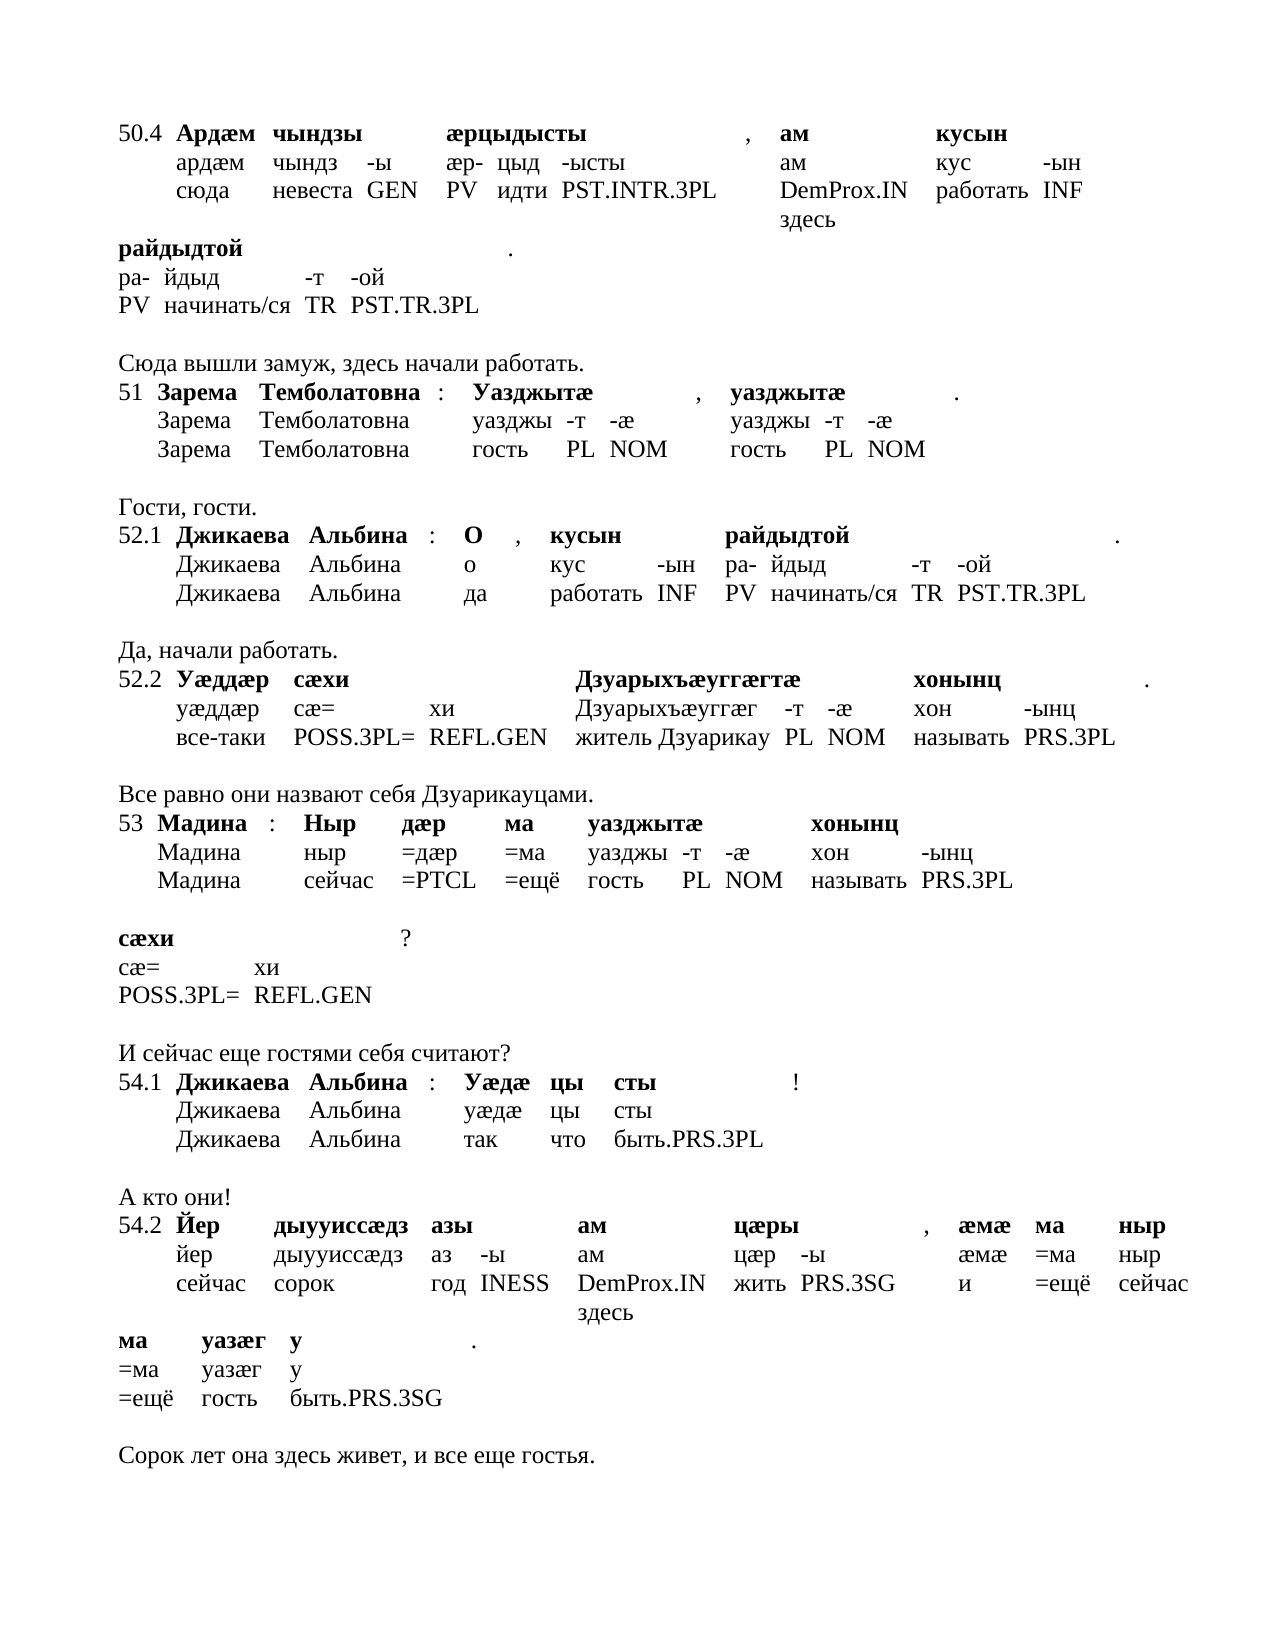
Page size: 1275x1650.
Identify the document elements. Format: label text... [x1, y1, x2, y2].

text Мадина [157, 837, 241, 866]
text сæхи [293, 664, 562, 693]
text -ы [367, 147, 418, 176]
text : [429, 521, 450, 549]
text : [269, 808, 290, 837]
text Темболатовна [259, 377, 423, 406]
text æмæ [958, 1239, 1007, 1268]
text -æ [827, 693, 886, 722]
text быть.PRS.3PL [613, 1124, 764, 1153]
text =ещё [504, 866, 560, 894]
text PL [824, 434, 853, 463]
text PV [446, 176, 483, 204]
text О [463, 521, 501, 549]
text ма [504, 808, 574, 837]
text ардæм [176, 147, 245, 176]
text DemProx.IN [779, 176, 908, 204]
text уазæг [201, 1354, 262, 1383]
text . [471, 1326, 492, 1354]
text здесь [779, 204, 922, 233]
text йдыд [771, 549, 897, 578]
text -т [911, 549, 943, 578]
text -т [824, 406, 853, 434]
text 54.1 [118, 1067, 162, 1096]
text уазджы [472, 406, 552, 434]
text о [463, 549, 487, 578]
text уазджытæ [588, 808, 797, 837]
text , [515, 521, 536, 549]
text хонынц [913, 664, 1130, 693]
text ныр [1118, 1239, 1189, 1268]
text Уæддæр [176, 664, 279, 693]
text хи [254, 952, 373, 981]
text Альбина [308, 1067, 415, 1096]
text NOM [609, 434, 668, 463]
text хон [913, 693, 1010, 722]
text Дзуарыхъæуггæг [575, 693, 771, 722]
text Мадина [157, 866, 241, 894]
text называть [913, 722, 1010, 751]
text -ынц [921, 837, 1013, 866]
text Альбина [308, 549, 401, 578]
text POSS.3PL= [293, 722, 415, 751]
text -ын [1043, 147, 1083, 176]
text NOM [867, 434, 926, 463]
text работать [936, 176, 1029, 204]
text REFL.GEN [429, 722, 548, 751]
text сты [613, 1096, 764, 1124]
text год [431, 1268, 466, 1297]
text дыууиссæдз [274, 1239, 403, 1268]
text сæ= [293, 693, 415, 722]
text Джикаева [176, 1124, 281, 1153]
text называть [811, 866, 907, 894]
text POSS.3PL= [118, 981, 240, 1009]
text чындзы [272, 118, 432, 147]
text æр- [446, 147, 483, 176]
text йер [176, 1239, 246, 1268]
text ам [779, 118, 922, 147]
text цæры [733, 1211, 909, 1239]
text ! [792, 1067, 813, 1096]
text йдыд [164, 262, 291, 291]
text , [695, 377, 716, 406]
text PL [566, 434, 596, 463]
text NOM [827, 722, 886, 751]
text Ныр [303, 808, 388, 837]
text DemProx.IN [577, 1268, 706, 1297]
text жить [733, 1268, 787, 1297]
text все-таки [176, 722, 266, 751]
text райдыдтой [725, 521, 1100, 549]
text сейчас [1118, 1268, 1189, 1297]
text азы [431, 1211, 564, 1239]
text . [507, 233, 528, 262]
text сейчас [176, 1268, 246, 1297]
text PRS.3PL [921, 866, 1013, 894]
text уазджы [588, 837, 668, 866]
text житель Дзуарикау [575, 722, 771, 751]
text =ма [1035, 1239, 1091, 1268]
text -т [566, 406, 596, 434]
text -ысты [561, 147, 717, 176]
text сты [613, 1067, 778, 1096]
text уазджы [730, 406, 811, 434]
text сорок [274, 1268, 403, 1297]
text ныр [303, 837, 374, 866]
text дыууиссæдз [274, 1211, 417, 1239]
text И сейчас еще гостями себя считают? [118, 1038, 1249, 1067]
text Альбина [308, 578, 401, 607]
text Дзуарыхъæуггæгтæ [575, 664, 899, 693]
text =ещё [1035, 1268, 1091, 1297]
text =ма [504, 837, 560, 866]
text INF [1043, 176, 1083, 204]
text INF [657, 578, 697, 607]
text INESS [480, 1268, 550, 1297]
text -т [304, 262, 337, 291]
text гость [588, 866, 668, 894]
text начинать/ся [164, 291, 291, 319]
text ма [118, 1326, 188, 1354]
text -ынц [1023, 693, 1116, 722]
text кус [936, 147, 1029, 176]
text цыд [497, 147, 548, 176]
text уæдæ [463, 1096, 522, 1124]
text Сюда вышли замуж, здесь начали работать. [118, 348, 1249, 377]
text кусын [936, 118, 1097, 147]
text цы [550, 1067, 600, 1096]
text -æ [867, 406, 926, 434]
text Мадина [157, 808, 255, 837]
text =ещё [118, 1383, 174, 1412]
text NOM [725, 866, 783, 894]
text . [1144, 664, 1165, 693]
text аз [431, 1239, 466, 1268]
text что [550, 1124, 586, 1153]
text хон [811, 837, 907, 866]
text кус [550, 549, 643, 578]
text идти [497, 176, 548, 204]
text Да, начали работать. [118, 636, 1249, 664]
text Джикаева [176, 521, 295, 549]
text сейчас [303, 866, 374, 894]
text REFL.GEN [254, 981, 373, 1009]
text гость [201, 1383, 262, 1412]
text PL [784, 722, 813, 751]
text -т [784, 693, 813, 722]
text 52.2 [118, 664, 162, 693]
text быть.PRS.3SG [289, 1383, 443, 1412]
text 54.2 [118, 1211, 162, 1239]
text PV [118, 291, 150, 319]
text и [958, 1268, 1007, 1297]
text уæддæр [176, 693, 266, 722]
text 51 [118, 377, 143, 406]
text сæ= [118, 952, 240, 981]
text . [953, 377, 974, 406]
text Уазджытæ [472, 377, 682, 406]
text PRS.3SG [800, 1268, 896, 1297]
text А кто они! [118, 1182, 1249, 1211]
text работать [550, 578, 643, 607]
text Уæдæ [463, 1067, 536, 1096]
text ам [779, 147, 908, 176]
text гость [730, 434, 811, 463]
text чындз [272, 147, 353, 176]
text 53 [118, 808, 143, 837]
text Ардæм [176, 118, 258, 147]
text ам [577, 1211, 720, 1239]
text Зарема [157, 434, 231, 463]
text -æ [725, 837, 783, 866]
text PST.INTR.3PL [561, 176, 717, 204]
text Темболатовна [259, 406, 410, 434]
text сæхи [118, 923, 386, 952]
text Джикаева [176, 1096, 281, 1124]
text ра- [118, 262, 150, 291]
text ныр [1118, 1211, 1202, 1239]
text TR [304, 291, 337, 319]
text райдыдтой [118, 233, 494, 262]
text . [1114, 521, 1135, 549]
text кусын [550, 521, 711, 549]
text -ой [350, 262, 480, 291]
text у [289, 1326, 457, 1354]
text так [463, 1124, 522, 1153]
text цы [550, 1096, 586, 1124]
text Джикаева [176, 578, 281, 607]
text -ы [480, 1239, 550, 1268]
text дæр [401, 808, 491, 837]
text Йер [176, 1211, 260, 1239]
text GEN [367, 176, 418, 204]
text -т [682, 837, 711, 866]
text ма [1035, 1211, 1104, 1239]
text Все равно они назвают себя Дзуарикауцами. [118, 779, 1249, 808]
text æрцыдысты [446, 118, 731, 147]
text ам [577, 1239, 706, 1268]
text уазджытæ [730, 377, 939, 406]
text -æ [609, 406, 668, 434]
text Альбина [308, 1124, 401, 1153]
text ра- [725, 549, 757, 578]
text -ын [657, 549, 697, 578]
text PRS.3PL [1023, 722, 1116, 751]
text =ма [118, 1354, 174, 1383]
text =PTCL [401, 866, 477, 894]
text Джикаева [176, 1067, 295, 1096]
text PV [725, 578, 757, 607]
text -ы [800, 1239, 896, 1268]
text TR [911, 578, 943, 607]
text хи [429, 693, 548, 722]
text 52.1 [118, 521, 162, 549]
text PL [682, 866, 711, 894]
text невеста [272, 176, 353, 204]
text здесь [577, 1297, 720, 1326]
text Альбина [308, 1096, 401, 1124]
text -ой [957, 549, 1086, 578]
text 50.4 [118, 118, 162, 147]
text да [463, 578, 487, 607]
text Темболатовна [259, 434, 410, 463]
text PST.TR.3PL [957, 578, 1086, 607]
text Гости, гости. [118, 492, 1249, 521]
text начинать/ся [771, 578, 897, 607]
text : [437, 377, 458, 406]
text хонынц [811, 808, 1027, 837]
text уазæг [201, 1326, 276, 1354]
text Зарема [157, 406, 231, 434]
text æмæ [958, 1211, 1021, 1239]
text Альбина [308, 521, 415, 549]
text Зарема [157, 377, 245, 406]
text сюда [176, 176, 245, 204]
text у [289, 1354, 443, 1383]
text Сорок лет она здесь живет, и все еще гостья. [118, 1441, 1249, 1469]
text цæр [733, 1239, 787, 1268]
text гость [472, 434, 552, 463]
text Джикаева [176, 549, 281, 578]
text ? [400, 923, 421, 952]
text PST.TR.3PL [350, 291, 480, 319]
text , [745, 118, 766, 147]
text =дæр [401, 837, 477, 866]
text , [923, 1211, 944, 1239]
text : [429, 1067, 450, 1096]
